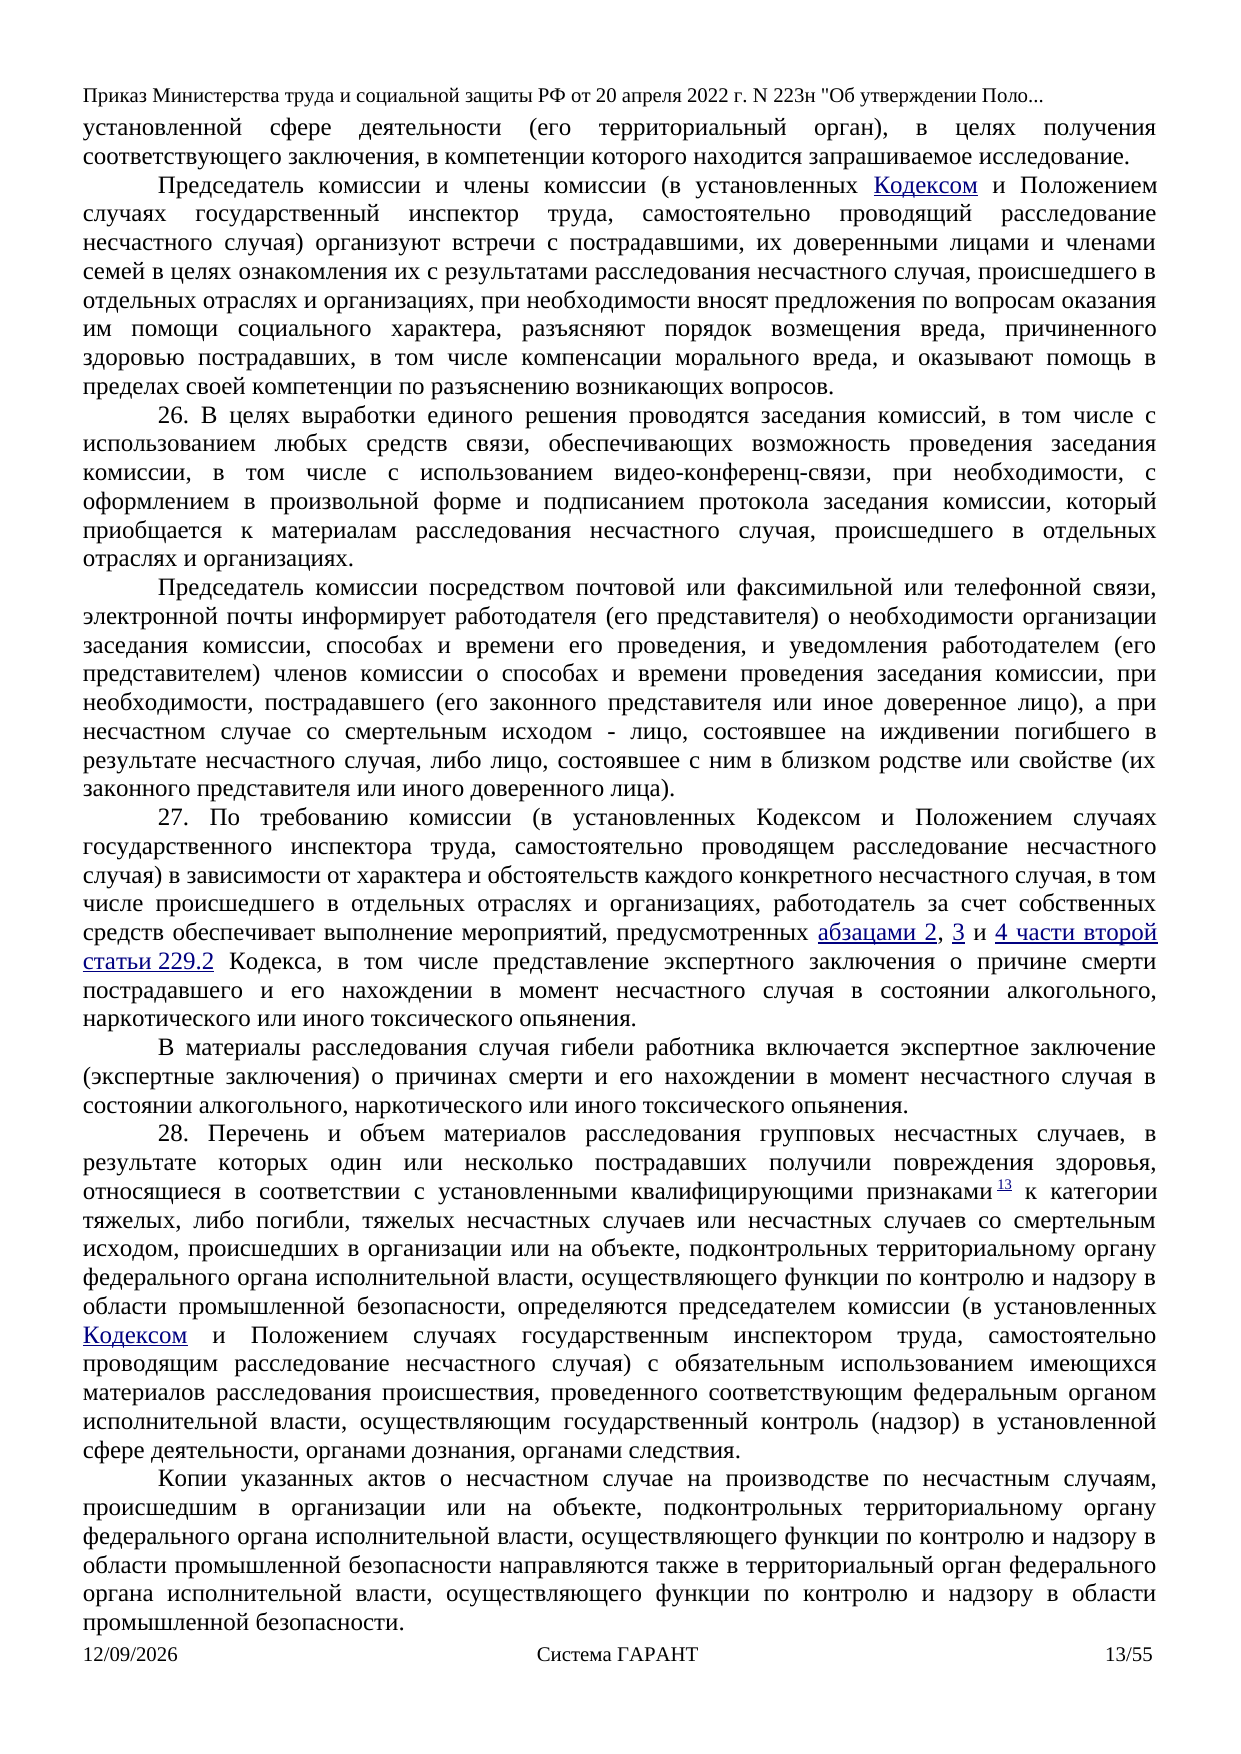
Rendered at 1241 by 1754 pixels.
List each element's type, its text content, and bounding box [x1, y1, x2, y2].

text Председатель комиссии и члены комиссии (в установленных Кодексом и Положением случаях государственный инспектор труда, самостоятельно проводящий расследование несчастного случая) организуют встречи с пострадавшими, их доверенными лицами и членами семей в целях ознакомления их с результатами расследования несчастного случая, происшедшего в отдельных отраслях и организациях, при необходимости вносят предложения по вопросам оказания им помощи социального характера, разъясняют порядок возмещения вреда, причиненного здоровью пострадавших, в том числе компенсации морального вреда, и оказывают помощь в пределах своей компетенции по разъяснению возникающих вопросов. [83, 170, 1157, 400]
text 27. По требованию комиссии (в установленных Кодексом и Положением случаях государственного инспектора труда, самостоятельно проводящем расследование несчастного случая) в зависимости от характера и обстоятельств каждого конкретного несчастного случая, в том числе происшедшего в отдельных отраслях и организациях, работодатель за счет собственных средств обеспечивает выполнение мероприятий, предусмотренных абзацами 2, 3 и 4 части второй статьи 229.2 Кодекса, в том числе представление экспертного заключения о причине смерти пострадавшего и его нахождении в момент несчастного случая в состоянии алкогольного, наркотического или иного токсического опьянения. [83, 802, 1157, 1032]
text 26. В целях выработки единого решения проводятся заседания комиссий, в том числе с использованием любых средств связи, обеспечивающих возможность проведения заседания комиссии, в том числе с использованием видео-конференц-связи, при необходимости, с оформлением в произвольной форме и подписанием протокола заседания комиссии, который приобщается к материалам расследования несчастного случая, происшедшего в отдельных отраслях и организациях. [83, 400, 1157, 572]
text 28. Перечень и объем материалов расследования групповых несчастных случаев, в результате которых один или несколько пострадавших получили повреждения здоровья, относящиеся в соответствии с установленными квалифицирующими признаками 13 к категории тяжелых, либо погибли, тяжелых несчастных случаев или несчастных случаев со смертельным исходом, происшедших в организации или на объекте, подконтрольных территориальному органу федерального органа исполнительной власти, осуществляющего функции по контролю и надзору в области промышленной безопасности, определяются председателем комиссии (в установленных Кодексом и Положением случаях государственным инспектором труда, самостоятельно проводящим расследование несчастного случая) с обязательным использованием имеющихся материалов расследования происшествия, проведенного соответствующим федеральным органом исполнительной власти, осуществляющим государственный контроль (надзор) в установленной сфере деятельности, органами дознания, органами следствия. [83, 1118, 1157, 1463]
text установленной сфере деятельности (его территориальный орган), в целях получения соответствующего заключения, в компетенции которого находится запрашиваемое исследование. [83, 112, 1157, 170]
text Копии указанных актов о несчастном случае на производстве по несчастным случаям, происшедшим в организации или на объекте, подконтрольных территориальному органу федерального органа исполнительной власти, осуществляющего функции по контролю и надзору в области промышленной безопасности направляются также в территориальный орган федерального органа исполнительной власти, осуществляющего функции по контролю и надзору в области промышленной безопасности. [83, 1463, 1157, 1636]
text Председатель комиссии посредством почтовой или факсимильной или телефонной связи, электронной почты информирует работодателя (его представителя) о необходимости организации заседания комиссии, способах и времени его проведения, и уведомления работодателем (его представителем) членов комиссии о способах и времени проведения заседания комиссии, при необходимости, пострадавшего (его законного представителя или иное доверенное лицо), а при несчастном случае со смертельным исходом - лицо, состоявшее на иждивении погибшего в результате несчастного случая, либо лицо, состоявшее с ним в близком родстве или свойстве (их законного представителя или иного доверенного лица). [83, 572, 1157, 802]
text В материалы расследования случая гибели работника включается экспертное заключение (экспертные заключения) о причинах смерти и его нахождении в момент несчастного случая в состоянии алкогольного, наркотического или иного токсического опьянения. [83, 1032, 1157, 1118]
